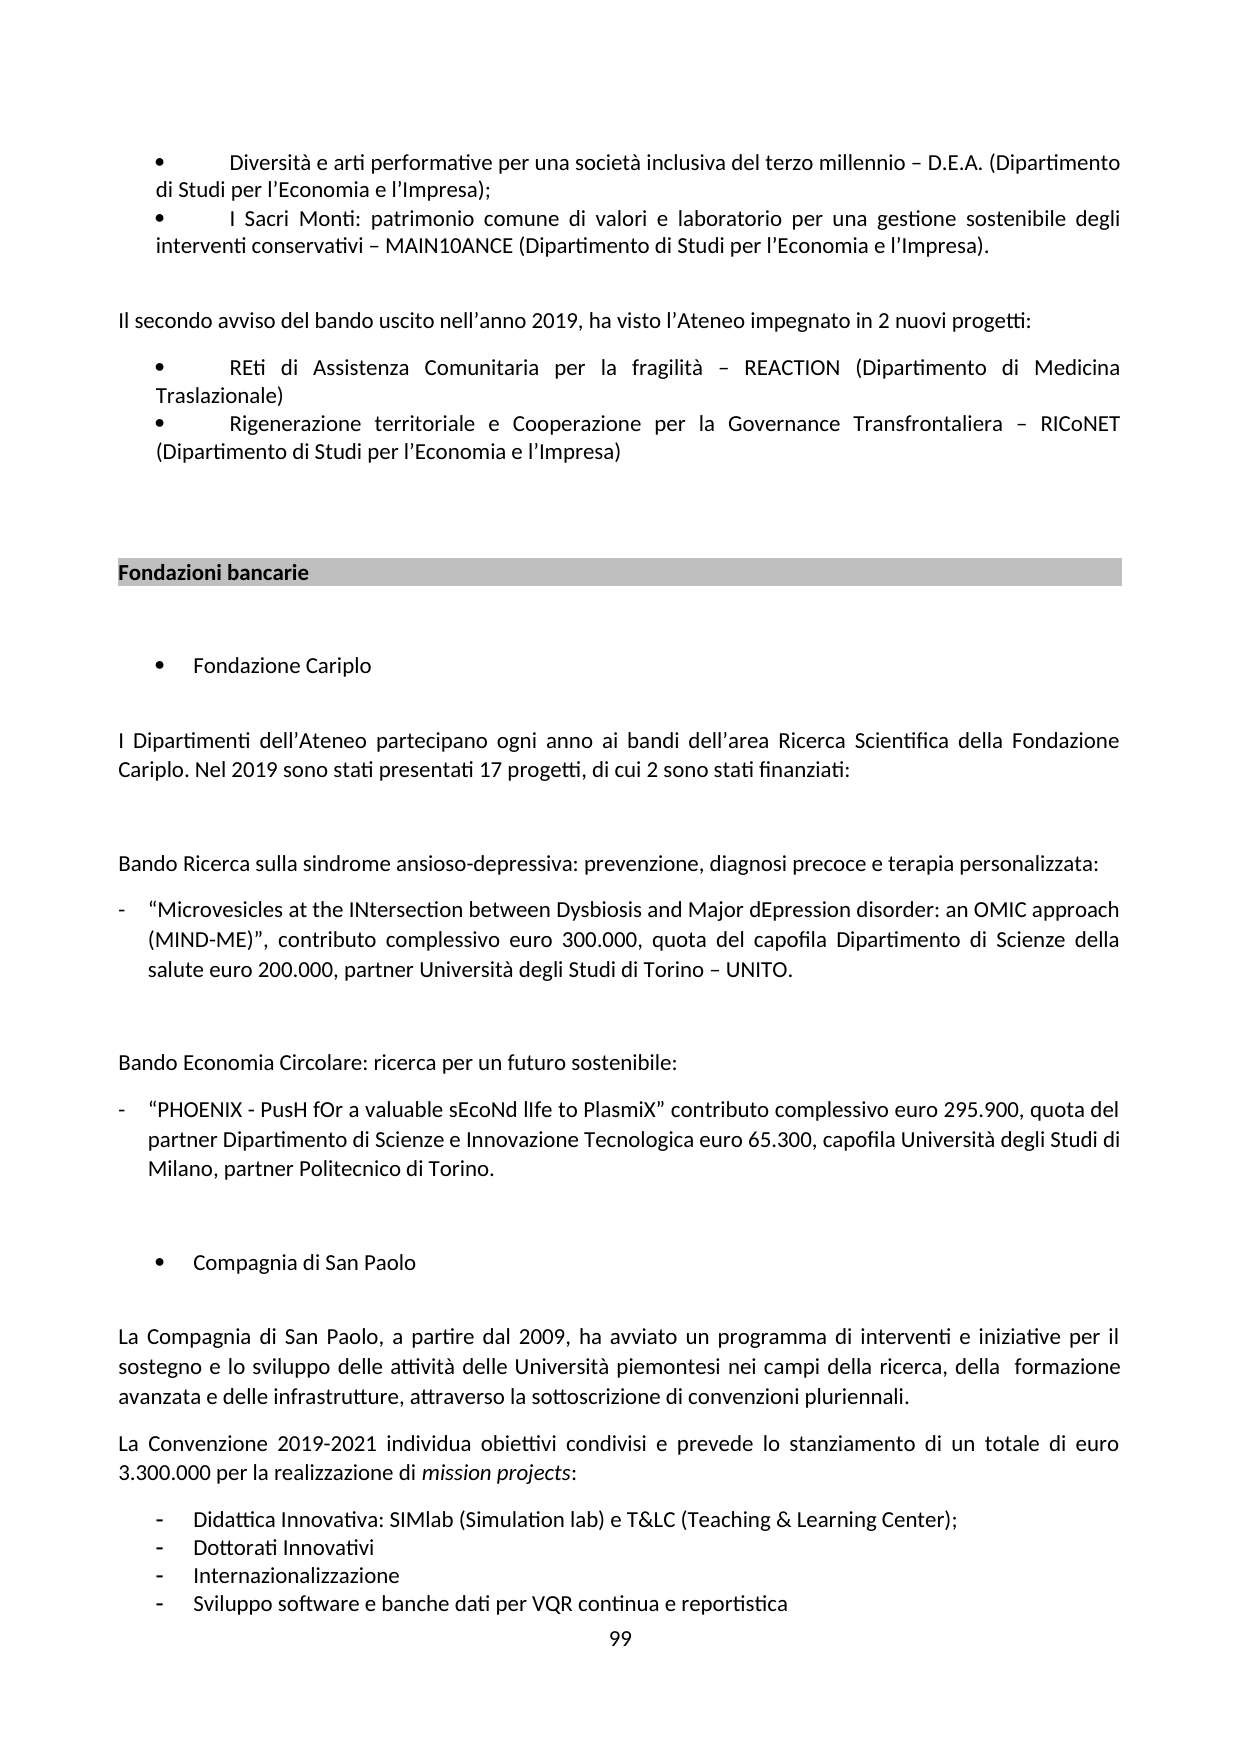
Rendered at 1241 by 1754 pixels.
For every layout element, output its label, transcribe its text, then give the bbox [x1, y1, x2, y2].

text Fondazioni bancarie [118, 558, 1122, 586]
text I Dipartimenti dell’Ateneo partecipano ogni anno ai bandi dell’area Ricerca Scientifica della Fondazione Cariplo. Nel 2019 sono stati presentati 17 progetti, di cui 2 sono stati finanziati: [118, 726, 1122, 784]
text - “Microvesicles at the INtersection between Dysbiosis and Major dEpression disorder: an OMIC approach (MIND-ME)”, contributo complessivo euro 300.000, quota del capofila Dipartimento di Scienze della salute euro 200.000, partner Università degli Studi di Torino – UNITO. [118, 895, 1122, 983]
list Internazionalizzazione [156, 1561, 1122, 1589]
list REti di Assistenza Comunitaria per la fragilità – REACTION (Dipartimento di Medicina Traslazionale) [156, 353, 1122, 409]
text La Convenzione 2019-2021 individua obiettivi condivisi e prevede lo stanziamento di un totale di euro 3.300.000 per la realizzazione di mission projects: [118, 1429, 1122, 1487]
list I Sacri Monti: patrimonio comune di valori e laboratorio per una gestione sostenibile degli interventi conservativi – MAIN10ANCE (Dipartimento di Studi per l’Economia e l’Impresa). [156, 204, 1122, 260]
text La Compagnia di San Paolo, a partire dal 2009, ha avviato un programma di interventi e iniziative per il sostegno e lo sviluppo delle attività delle Università piemontesi nei campi della ricerca, della formazione avanzata e delle infrastrutture, attraverso la sottoscrizione di convenzioni pluriennali. [118, 1322, 1122, 1410]
text Bando Ricerca sulla sindrome ansioso-depressiva: prevenzione, diagnosi precoce e terapia personalizzata: [118, 849, 1122, 877]
list Sviluppo software e banche dati per VQR continua e reportistica [156, 1589, 1122, 1617]
list Compagnia di San Paolo [156, 1248, 1122, 1276]
list Fondazione Cariplo [156, 651, 1122, 679]
text Il secondo avviso del bando uscito nell’anno 2019, ha visto l’Ateneo impegnato in 2 nuovi progetti: [118, 306, 1122, 334]
list Rigenerazione territoriale e Cooperazione per la Governance Transfrontaliera – RICoNET (Dipartimento di Studi per l’Economia e l’Impresa) [156, 409, 1122, 465]
list Dottorati Innovativi [156, 1533, 1122, 1561]
list Diversità e arti performative per una società inclusiva del terzo millennio – D.E.A. (Dipartimento di Studi per l’Economia e l’Impresa); [156, 148, 1122, 204]
text Bando Economia Circolare: ricerca per un futuro sostenibile: [118, 1048, 1122, 1076]
text - “PHOENIX - PusH fOr a valuable sEcoNd lIfe to PlasmiX” contributo complessivo euro 295.900, quota del partner Dipartimento di Scienze e Innovazione Tecnologica euro 65.300, capofila Università degli Studi di Milano, partner Politecnico di Torino. [118, 1095, 1122, 1183]
list Didattica Innovativa: SIMlab (Simulation lab) e T&LC (Teaching & Learning Center); [156, 1505, 1122, 1533]
